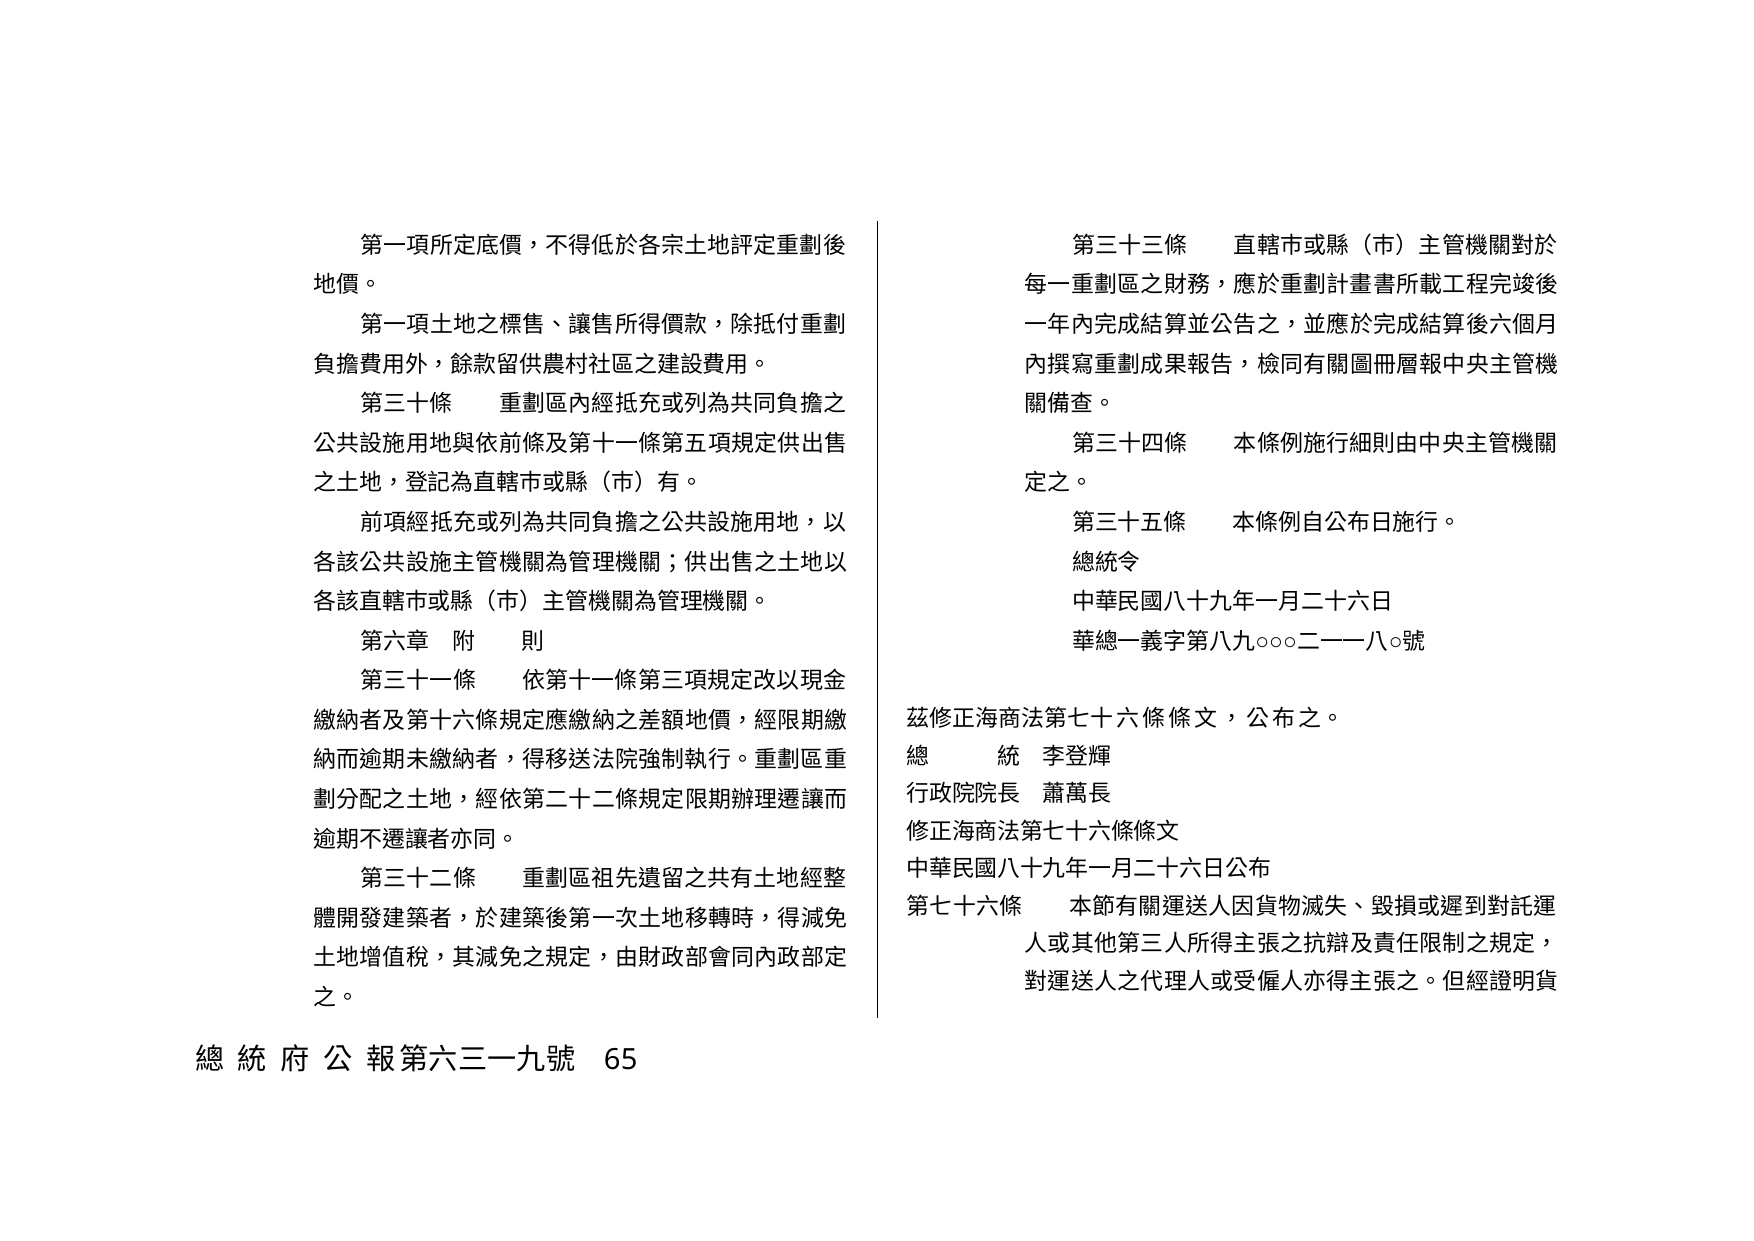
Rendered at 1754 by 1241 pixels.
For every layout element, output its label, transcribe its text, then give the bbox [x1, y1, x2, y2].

text 第七十六條 本節有關運送人因貨物滅失、毀損或遲到對託運人或其他第三人所得主張之抗辯及責任限制之規定，對運送人之代理人或受僱人亦得主張之。但經證明貨 [906, 884, 1559, 997]
text 行政院院長 蕭萬長 [906, 772, 1559, 809]
text 第三十五條 本條例自公布日施行。 [1024, 499, 1559, 538]
text 第三十條 重劃區內經抵充或列為共同負擔之公共設施用地與依前條及第十一條第五項規定供出售之土地，登記為直轄巿或縣（巿）有。 [313, 380, 847, 499]
text 前項經抵充或列為共同負擔之公共設施用地，以各該公共設施主管機關為管理機關；供出售之土地以各該直轄巿或縣（巿）主管機關為管理機關。 [313, 499, 847, 617]
text 華總一義字第八九○○○二一一八○號 [1024, 617, 1559, 657]
text 總 統 李登輝 [906, 734, 1559, 772]
text 修正海商法第七十六條條文 [906, 809, 1559, 847]
text 第三十三條 直轄巿或縣（巿）主管機關對於每一重劃區之財務，應於重劃計畫書所載工程完竣後一年內完成結算並公告之，並應於完成結算後六個月內撰寫重劃成果報告，檢同有關圖冊層報中央主管機關備查。 [1024, 222, 1559, 419]
text 第六章 附 則 [313, 617, 847, 657]
text 第三十四條 本條例施行細則由中央主管機關定之。 [1024, 419, 1559, 499]
text 中華民國八十九年一月二十六日公布 [906, 847, 1559, 884]
text 第一項所定底價，不得低於各宗土地評定重劃後地價。 [313, 222, 847, 301]
text 總統令 [1024, 538, 1559, 578]
text 第一項土地之標售、讓售所得價款，除抵付重劃負擔費用外，餘款留供農村社區之建設費用。 [313, 301, 847, 380]
text 第三十二條 重劃區祖先遺留之共有土地經整體開發建築者，於建築後第一次土地移轉時，得減免土地增值稅，其減免之規定，由財政部會同內政部定之。 [313, 855, 847, 1013]
text 中華民國八十九年一月二十六日 [1024, 578, 1559, 617]
text 茲修正海商法第七十六條條文，公布之。 [906, 697, 1559, 734]
text 第三十一條 依第十一條第三項規定改以現金繳納者及第十六條規定應繳納之差額地價，經限期繳納而逾期未繳納者，得移送法院強制執行。重劃區重劃分配之土地，經依第二十二條規定限期辦理遷讓而逾期不遷讓者亦同。 [313, 657, 847, 855]
